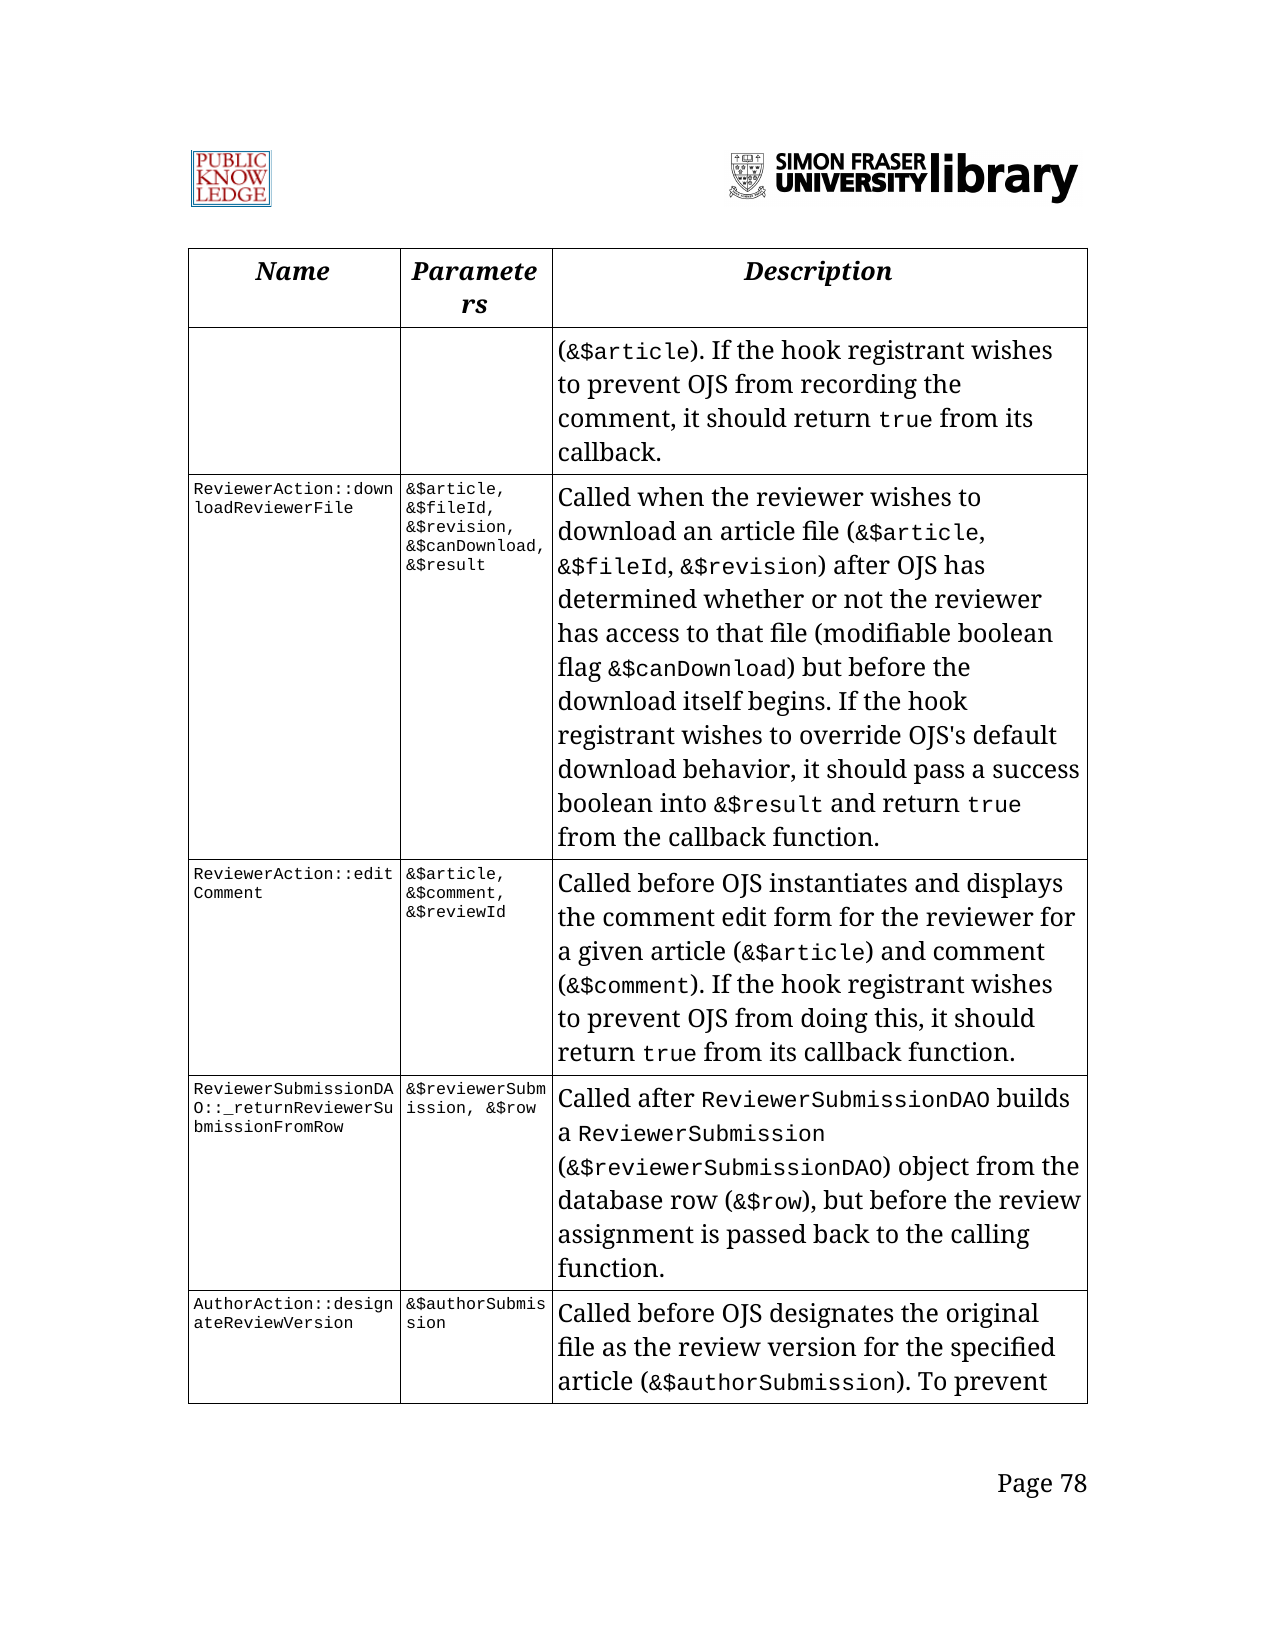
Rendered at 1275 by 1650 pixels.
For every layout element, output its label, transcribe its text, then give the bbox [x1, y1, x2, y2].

table_cell &$article, &$fileId, &$revision, &$canDownload, &$result [401, 475, 552, 859]
table_cell ReviewerAction::editComment [189, 860, 400, 1075]
table_header Name [189, 249, 400, 327]
table_cell [189, 328, 400, 474]
table_cell &$authorSubmission [401, 1291, 552, 1403]
table_cell Called before OJS instantiates and displays the comment edit form for the reviewer for a given article (&$article) and comment (&$comment). If the hook registrant wishes to prevent OJS from doing this, it should return true from its callback function. [553, 860, 1087, 1075]
table_cell ReviewerAction::downloadReviewerFile [189, 475, 400, 859]
table_header Parameters [401, 249, 552, 327]
table_cell Called after ReviewerSubmissionDAO builds a ReviewerSubmission (&$reviewerSubmissionDAO) object from the database row (&$row), but before the review assignment is passed back to the calling function. [553, 1076, 1087, 1290]
table_cell ReviewerSubmissionDAO::_returnReviewerSubmissionFromRow [189, 1076, 400, 1290]
table_cell [401, 328, 552, 474]
picture [193, 150, 272, 205]
table_cell &$reviewerSubmission, &$row [401, 1076, 552, 1290]
table_header Description [553, 249, 1087, 327]
picture [723, 150, 1083, 207]
table_cell Called before OJS designates the original file as the review version for the specified article (&$authorSubmission). To prevent [553, 1291, 1087, 1403]
table_cell &$article, &$comment, &$reviewId [401, 860, 552, 1075]
table_cell Called when the reviewer wishes to download an article file (&$article, &$fileId, &$revision) after OJS has determined whether or not the reviewer has access to that file (modifiable boolean flag &$canDownload) but before the download itself begins. If the hook registrant wishes to override OJS's default download behavior, it should pass a success boolean into &$result and return true from the callback function. [553, 475, 1087, 859]
table_cell (&$article). If the hook registrant wishes to prevent OJS from recording the comment, it should return true from its callback. [553, 328, 1087, 474]
table_cell AuthorAction::designateReviewVersion [189, 1291, 400, 1403]
